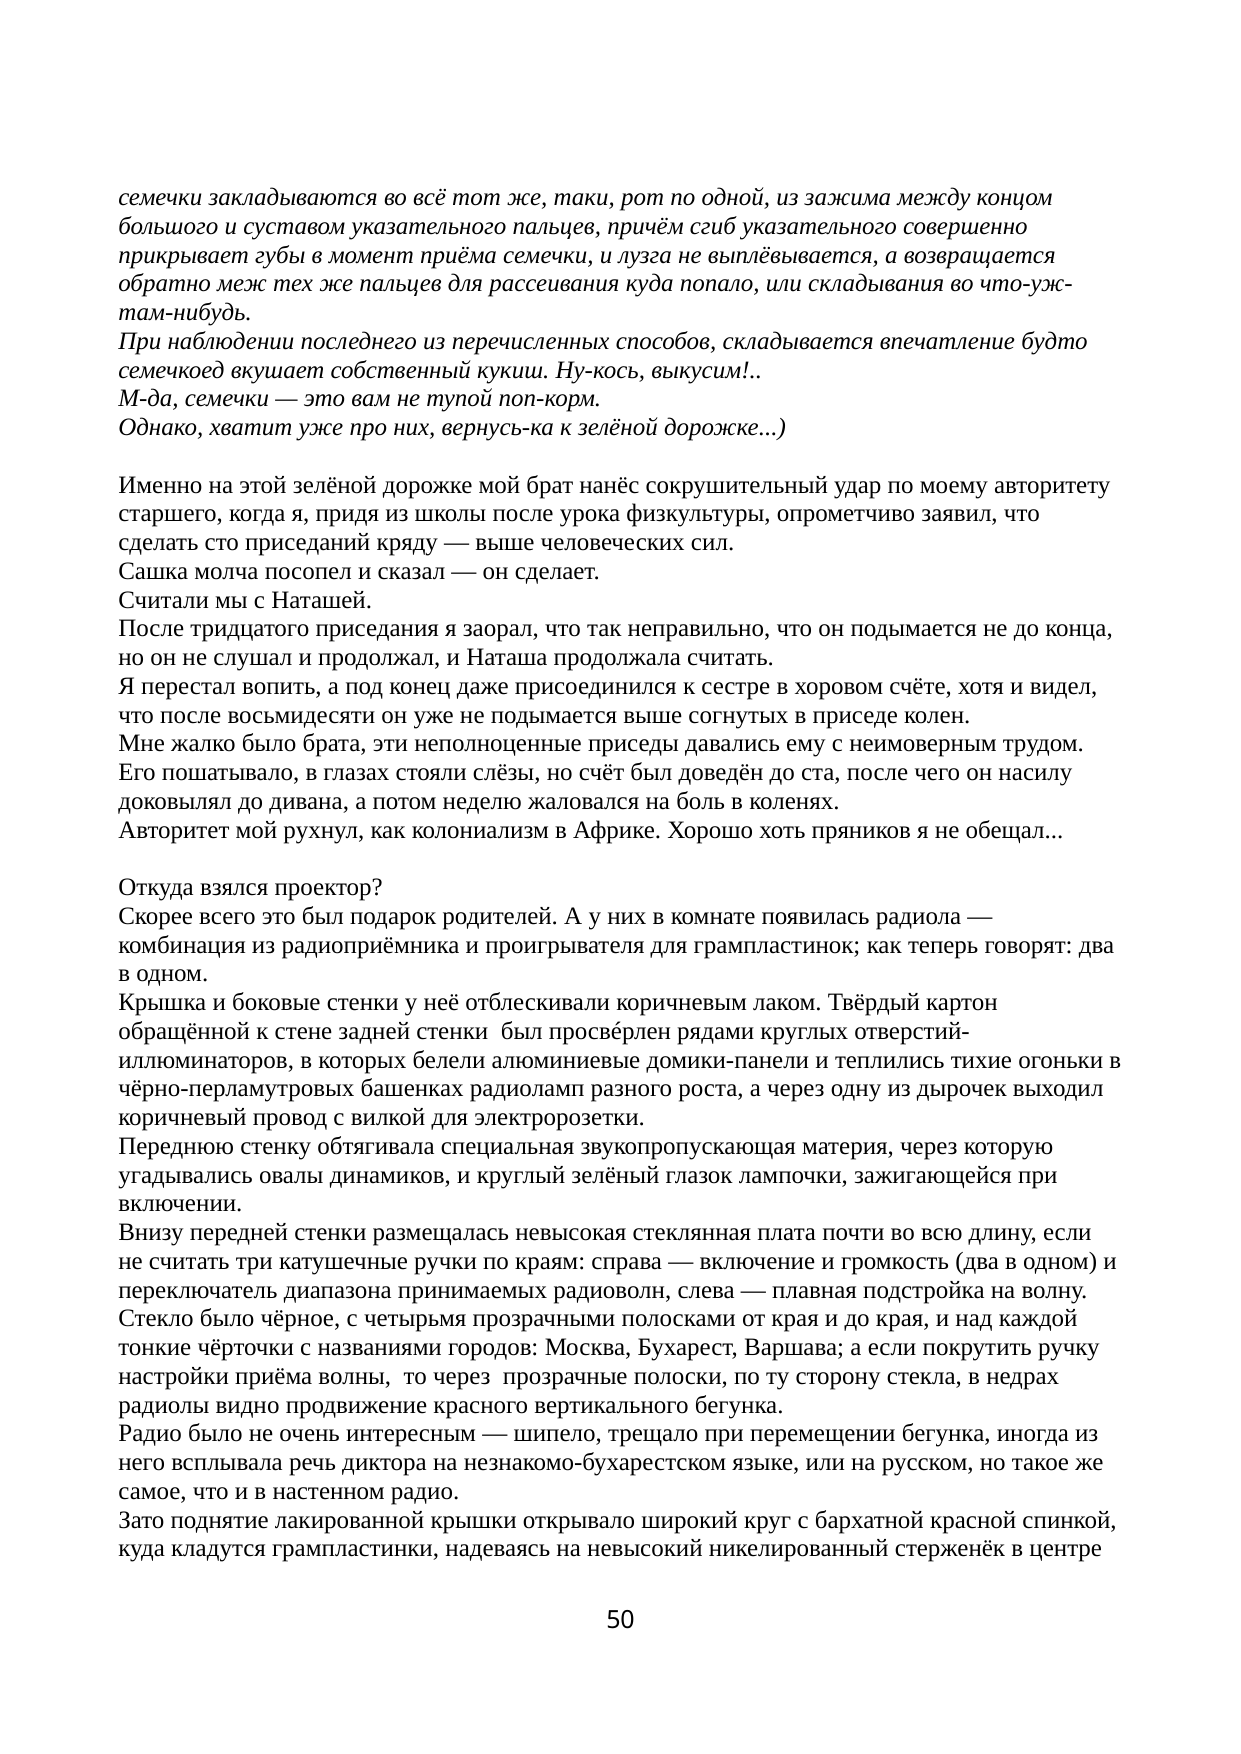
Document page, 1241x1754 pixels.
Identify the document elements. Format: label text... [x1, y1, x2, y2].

text Стекло было чёрное, с четырьмя прозрачными полосками от края и до края, и над каждой тонкие чёрточки с названиями городов: Москва, Бухарест, Варшава; а если покрутить ручку настройки приёма волны, то через прозрачные полоски, по ту сторону стекла, в недрах радиолы видно продвижение красного вертикального бегунка. [118, 1303, 1122, 1418]
text Мне жалко было брата, эти неполноценные приседы давались ему с неимоверным трудом. [118, 728, 1122, 757]
text Крышка и боковые стенки у неё отблескивали коричневым лаком. Твёрдый картон обращённой к стене задней стенки был просвéрлен рядами круглых отверстий-иллюминаторов, в которых белели алюминиевые домики-панели и теплились тихие огоньки в чёрно-перламутровых башенках радиоламп разного роста, а через одну из дырочек выходил коричневый провод с вилкой для электророзетки. [118, 987, 1122, 1131]
text Скорее всего это был подарок родителей. А у них в комнате появилась радиола — комбинация из радиоприёмника и проигрывателя для грампластинок; как теперь говорят: два в одном. [118, 901, 1122, 987]
text После тридцатого приседания я заорал, что так неправильно, что он подымается не до конца, но он не слушал и продолжал, и Наташа продолжала считать. [118, 613, 1122, 671]
text Именно на этой зелёной дорожке мой брат нанёс сокрушительный удар по моему авторитету старшего, когда я, придя из школы после урока физкультуры, опрометчиво заявил, что сделать сто приседаний кряду — выше человеческих сил. [118, 470, 1122, 556]
text М-да, семечки — это вам не тупой поп-корм. [118, 383, 1122, 412]
text Я перестал вопить, а под конец даже присоединился к сестре в хоровом счёте, хотя и видел, что после восьмидесяти он уже не подымается выше согнутых в приседе колен. [118, 671, 1122, 728]
text Зато поднятие лакированной крышки открывало широкий круг с бархатной красной спинкой, куда кладутся грампластинки, надеваясь на невысокий никелированный стерженёк в центре [118, 1505, 1122, 1562]
text Внизу передней стенки размещалась невысокая стеклянная плата почти во всю длину, если не считать три катушечные ручки по краям: справа — включение и громкость (два в одном) и переключатель диапазона принимаемых радиоволн, слева — плавная подстройка на волну. [118, 1217, 1122, 1303]
text Радио было не очень интересным — шипело, трещало при перемещении бегунка, иногда из него всплывала речь диктора на незнакомо-бухарестском языке, или на русском, но такое же самое, что и в настенном радио. [118, 1418, 1122, 1505]
text семечки закладываются во всё тот же, таки, рот по одной, из зажима между концом большого и суставом указательного пальцев, причём сгиб указательного совершенно прикрывает губы в момент приёма семечки, и лузга не выплёвывается, а возвращается обратно меж тех же пальцев для рассеивания куда попало, или складывания во что-уж-там-нибудь. [118, 182, 1122, 326]
text Его пошатывало, в глазах стояли слёзы, но счёт был доведён до ста, после чего он насилу доковылял до дивана, а потом неделю жаловался на боль в коленях. [118, 757, 1122, 815]
text Сашка молча посопел и сказал — он сделает. [118, 556, 1122, 585]
text Авторитет мой рухнул, как колониализм в Африке. Хорошо хоть пряников я не обещал... [118, 815, 1122, 843]
text Считали мы с Наташей. [118, 585, 1122, 613]
text Однако, хватит уже про них, вернусь-ка к зелёной дорожке...) [118, 412, 1122, 441]
text При наблюдении последнего из перечисленных способов, складывается впечатление будто семечкоед вкушает собственный кукиш. Ну-кось, выкусим!.. [118, 326, 1122, 383]
text Переднюю стенку обтягивала специальная звукопропускающая материя, через которую угадывались овалы динамиков, и круглый зелёный глазок лампочки, зажигающейся при включении. [118, 1131, 1122, 1217]
text Откуда взялся проектор? [118, 872, 1122, 901]
